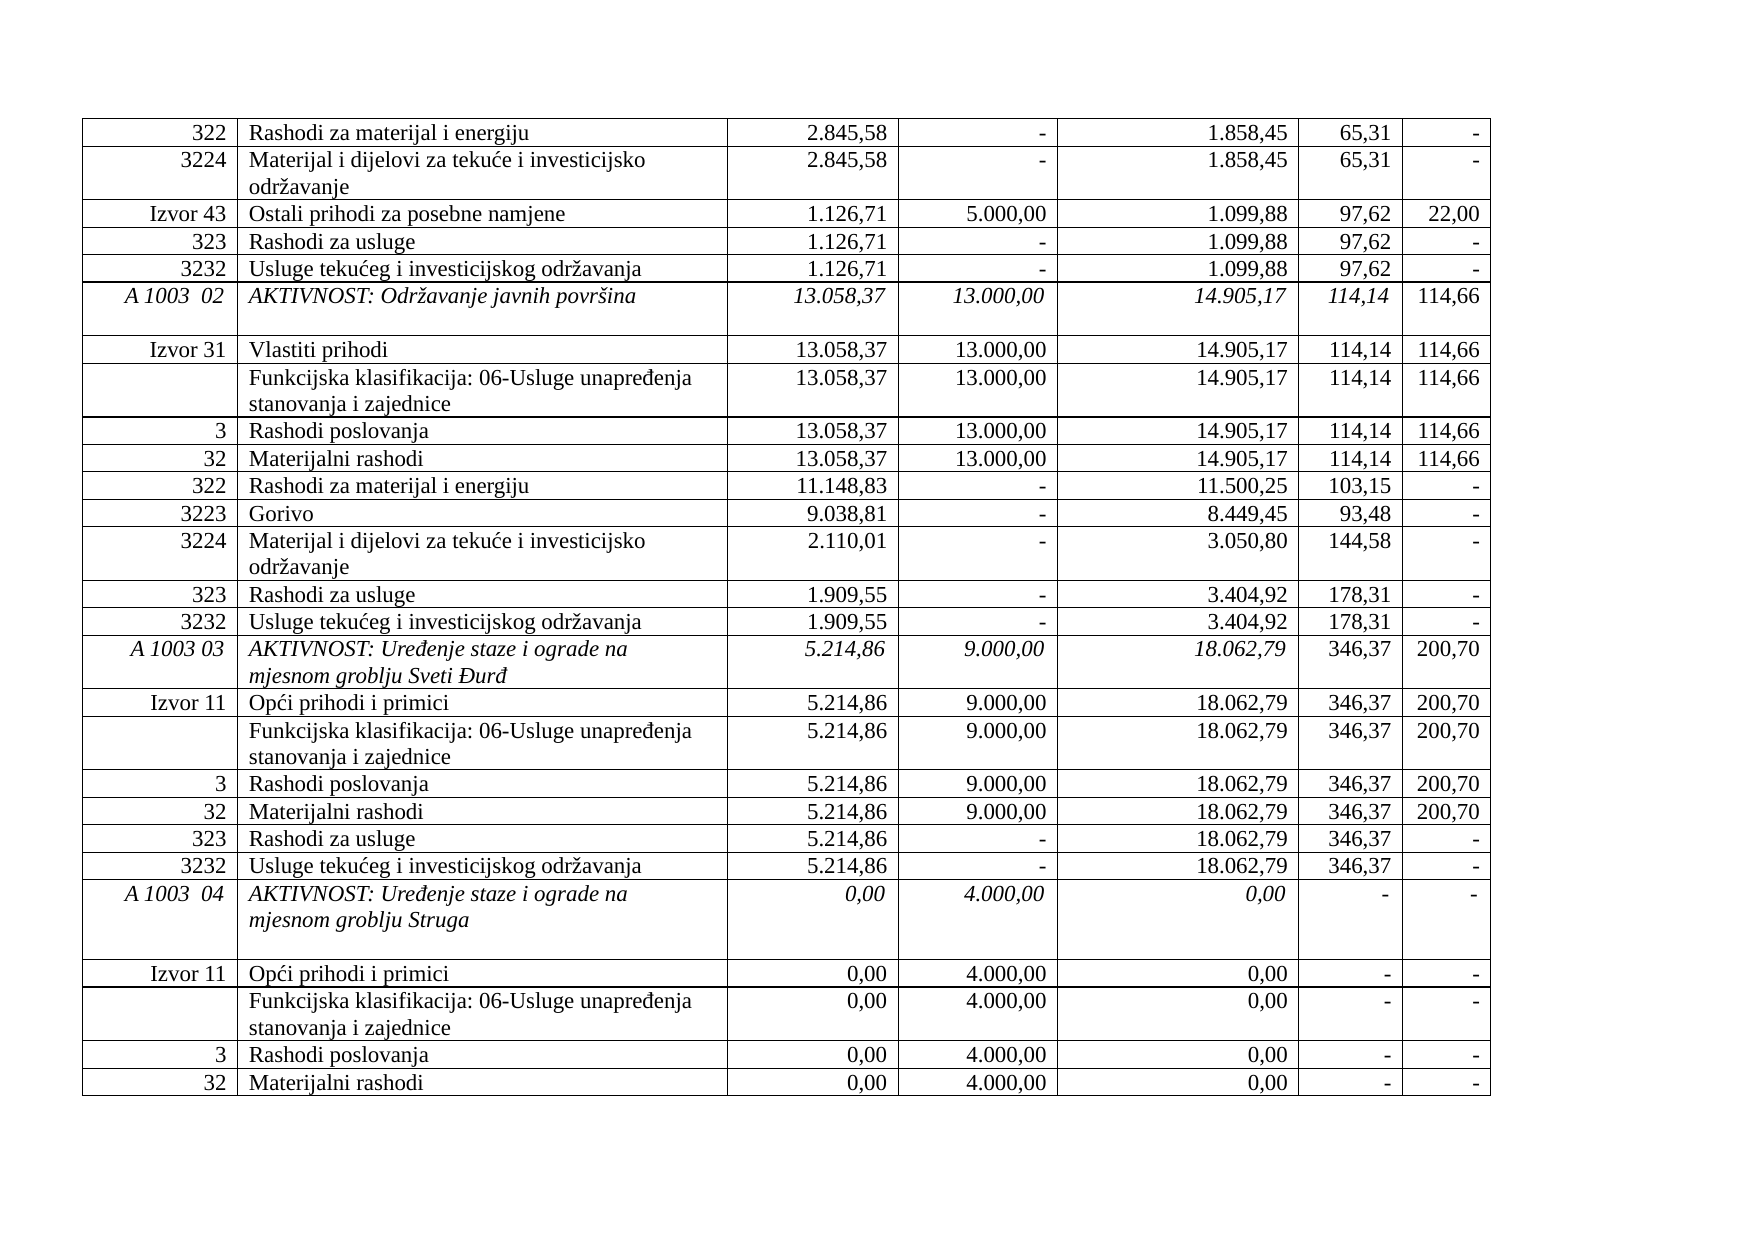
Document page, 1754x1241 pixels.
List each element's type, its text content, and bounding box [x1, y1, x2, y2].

table_cell 2.845,58 [728, 119, 898, 146]
table_cell - [899, 581, 1057, 607]
table_cell 32 [83, 798, 237, 824]
table_cell 13.058,37 [728, 336, 898, 363]
table_cell 13.000,00 [899, 364, 1057, 416]
table_cell 5.214,86 [728, 689, 898, 716]
table_cell 114,66 [1403, 445, 1490, 471]
table_cell 5.214,86 [728, 798, 898, 824]
table_cell 3.404,92 [1058, 581, 1298, 607]
table_cell 3 [83, 418, 237, 444]
table_cell 200,70 [1403, 636, 1490, 688]
table_cell 346,37 [1299, 825, 1402, 852]
table_cell - [899, 527, 1057, 580]
table_cell 32 [83, 445, 237, 471]
table_cell Usluge tekućeg i investicijskog održavanja [238, 608, 727, 634]
table_cell Materijal i dijelovi za tekuće i investicijsko održavanje [238, 147, 727, 199]
table_cell 322 [83, 119, 237, 146]
table_cell 1.126,71 [728, 255, 898, 281]
table_cell - [899, 853, 1057, 879]
table_cell Rashodi za materijal i energiju [238, 472, 727, 498]
table_cell 14.905,17 [1058, 445, 1298, 471]
table_cell Rashodi za usluge [238, 825, 727, 852]
table_cell - [1403, 825, 1490, 852]
table_cell - [1299, 988, 1402, 1040]
table_cell 0,00 [1058, 1069, 1298, 1095]
table_cell 14.905,17 [1058, 364, 1298, 416]
table_cell 3.050,80 [1058, 527, 1298, 580]
table_cell 93,48 [1299, 500, 1402, 526]
table_cell 114,66 [1403, 283, 1490, 335]
table_cell Rashodi poslovanja [238, 770, 727, 797]
table_cell - [1403, 880, 1490, 959]
table_cell - [1299, 960, 1402, 986]
table_cell 114,66 [1403, 418, 1490, 444]
table_cell 18.062,79 [1058, 853, 1298, 879]
table_cell 0,00 [1058, 1041, 1298, 1068]
table_cell 1.099,88 [1058, 200, 1298, 227]
table_cell AKTIVNOST: Uređenje staze i ograde na mjesnom groblju Sveti Đurđ [238, 636, 727, 688]
table_cell 14.905,17 [1058, 336, 1298, 363]
table_cell Izvor 11 [83, 689, 237, 716]
table_cell 346,37 [1299, 853, 1402, 879]
table_cell Rashodi poslovanja [238, 418, 727, 444]
table_cell 22,00 [1403, 200, 1490, 227]
table_cell Funkcijska klasifikacija: 06-Usluge unapređenja stanovanja i zajednice [238, 988, 727, 1040]
table_cell 14.905,17 [1058, 418, 1298, 444]
table_cell 9.000,00 [899, 770, 1057, 797]
table_cell 13.000,00 [899, 445, 1057, 471]
table_cell 144,58 [1299, 527, 1402, 580]
table_cell 323 [83, 825, 237, 852]
table_cell 18.062,79 [1058, 636, 1298, 688]
table_cell 323 [83, 228, 237, 254]
table_cell 3224 [83, 147, 237, 199]
table_cell - [1403, 527, 1490, 580]
table_cell 114,14 [1299, 445, 1402, 471]
table_cell 0,00 [728, 880, 898, 959]
table_cell Materijalni rashodi [238, 1069, 727, 1095]
table_cell 200,70 [1403, 770, 1490, 797]
table_cell Materijalni rashodi [238, 798, 727, 824]
table_cell 14.905,17 [1058, 283, 1298, 335]
table_cell 5.214,86 [728, 825, 898, 852]
table_cell - [1403, 608, 1490, 634]
table_cell 0,00 [728, 1041, 898, 1068]
table_cell 13.000,00 [899, 418, 1057, 444]
table_cell 1.126,71 [728, 200, 898, 227]
table_cell 346,37 [1299, 798, 1402, 824]
table_cell Usluge tekućeg i investicijskog održavanja [238, 853, 727, 879]
table_cell 65,31 [1299, 147, 1402, 199]
table_cell - [899, 500, 1057, 526]
table_cell 0,00 [728, 1069, 898, 1095]
table_cell 200,70 [1403, 798, 1490, 824]
table_cell Opći prihodi i primici [238, 689, 727, 716]
table_cell Rashodi poslovanja [238, 1041, 727, 1068]
table_cell Materijalni rashodi [238, 445, 727, 471]
table_cell 11.500,25 [1058, 472, 1298, 498]
table_cell 0,00 [1058, 960, 1298, 986]
table_cell 4.000,00 [899, 880, 1057, 959]
table_cell 1.099,88 [1058, 228, 1298, 254]
table_cell - [1403, 988, 1490, 1040]
table_cell 114,14 [1299, 364, 1402, 416]
table_cell 1.858,45 [1058, 119, 1298, 146]
table_cell 2.110,01 [728, 527, 898, 580]
table_cell - [1403, 1069, 1490, 1095]
table_cell 13.058,37 [728, 445, 898, 471]
table_cell - [1299, 1041, 1402, 1068]
table_cell 3223 [83, 500, 237, 526]
table_cell 4.000,00 [899, 988, 1057, 1040]
table_cell 18.062,79 [1058, 717, 1298, 769]
table_cell 114,14 [1299, 283, 1402, 335]
table_cell 178,31 [1299, 608, 1402, 634]
table_cell - [899, 147, 1057, 199]
table_cell - [1403, 853, 1490, 879]
table_cell - [899, 608, 1057, 634]
table_cell 322 [83, 472, 237, 498]
table_cell 346,37 [1299, 689, 1402, 716]
table_cell 114,66 [1403, 336, 1490, 363]
table_cell 346,37 [1299, 636, 1402, 688]
table_cell 65,31 [1299, 119, 1402, 146]
table_cell 18.062,79 [1058, 689, 1298, 716]
table_cell 5.000,00 [899, 200, 1057, 227]
table_cell 4.000,00 [899, 1069, 1057, 1095]
table_cell 0,00 [1058, 880, 1298, 959]
table_cell A 1003 02 [83, 283, 237, 335]
table_cell - [1403, 581, 1490, 607]
table_cell 346,37 [1299, 770, 1402, 797]
table_cell Izvor 43 [83, 200, 237, 227]
table_cell 9.000,00 [899, 798, 1057, 824]
table_cell 200,70 [1403, 689, 1490, 716]
table_cell - [899, 472, 1057, 498]
table_cell 13.058,37 [728, 283, 898, 335]
table_cell 3 [83, 770, 237, 797]
table_cell - [1403, 228, 1490, 254]
table_cell [83, 988, 237, 1040]
table_cell - [1403, 1041, 1490, 1068]
table_cell 97,62 [1299, 200, 1402, 227]
table_cell 114,14 [1299, 336, 1402, 363]
table_cell - [1403, 960, 1490, 986]
table_cell - [899, 255, 1057, 281]
table_cell 13.000,00 [899, 336, 1057, 363]
table_cell AKTIVNOST: Održavanje javnih površina [238, 283, 727, 335]
table_cell Rashodi za usluge [238, 581, 727, 607]
table_cell 5.214,86 [728, 717, 898, 769]
table_cell - [899, 228, 1057, 254]
table_cell Materijal i dijelovi za tekuće i investicijsko održavanje [238, 527, 727, 580]
table_cell 9.000,00 [899, 689, 1057, 716]
table_cell 4.000,00 [899, 1041, 1057, 1068]
table_cell 114,14 [1299, 418, 1402, 444]
table_cell 8.449,45 [1058, 500, 1298, 526]
table_cell 1.126,71 [728, 228, 898, 254]
table_cell 178,31 [1299, 581, 1402, 607]
table_cell Izvor 31 [83, 336, 237, 363]
table_cell [83, 364, 237, 416]
table_cell 3 [83, 1041, 237, 1068]
table_cell 1.099,88 [1058, 255, 1298, 281]
table_cell 1.858,45 [1058, 147, 1298, 199]
table_cell 0,00 [1058, 988, 1298, 1040]
table_cell 1.909,55 [728, 581, 898, 607]
table_cell Izvor 11 [83, 960, 237, 986]
table_cell 9.038,81 [728, 500, 898, 526]
table_cell 9.000,00 [899, 717, 1057, 769]
table_cell - [899, 825, 1057, 852]
table_cell - [899, 119, 1057, 146]
table_cell 9.000,00 [899, 636, 1057, 688]
table_cell 13.058,37 [728, 418, 898, 444]
table_cell 18.062,79 [1058, 825, 1298, 852]
table_cell Ostali prihodi za posebne namjene [238, 200, 727, 227]
table_cell 3232 [83, 608, 237, 634]
table_cell 3.404,92 [1058, 608, 1298, 634]
table_cell 323 [83, 581, 237, 607]
table_cell 18.062,79 [1058, 798, 1298, 824]
table_cell Gorivo [238, 500, 727, 526]
table_cell - [1403, 255, 1490, 281]
table_cell Rashodi za usluge [238, 228, 727, 254]
table_cell Vlastiti prihodi [238, 336, 727, 363]
table_cell Funkcijska klasifikacija: 06-Usluge unapređenja stanovanja i zajednice [238, 717, 727, 769]
table_cell 18.062,79 [1058, 770, 1298, 797]
table_cell 32 [83, 1069, 237, 1095]
table_cell 3232 [83, 255, 237, 281]
table_cell 2.845,58 [728, 147, 898, 199]
table_cell 114,66 [1403, 364, 1490, 416]
table_cell AKTIVNOST: Uređenje staze i ograde na mjesnom groblju Struga [238, 880, 727, 959]
table_cell 4.000,00 [899, 960, 1057, 986]
table_cell Opći prihodi i primici [238, 960, 727, 986]
table_cell 13.058,37 [728, 364, 898, 416]
table_cell 97,62 [1299, 255, 1402, 281]
table_cell 5.214,86 [728, 853, 898, 879]
table_cell Usluge tekućeg i investicijskog održavanja [238, 255, 727, 281]
table_cell 346,37 [1299, 717, 1402, 769]
table_cell A 1003 04 [83, 880, 237, 959]
table_cell 103,15 [1299, 472, 1402, 498]
table_cell 97,62 [1299, 228, 1402, 254]
table_cell 5.214,86 [728, 770, 898, 797]
table_cell 3232 [83, 853, 237, 879]
table_cell - [1299, 880, 1402, 959]
table_cell [83, 717, 237, 769]
table_cell 1.909,55 [728, 608, 898, 634]
table_cell - [1299, 1069, 1402, 1095]
table_cell 0,00 [728, 960, 898, 986]
table_cell - [1403, 500, 1490, 526]
table_cell - [1403, 119, 1490, 146]
table_cell - [1403, 472, 1490, 498]
table_cell 0,00 [728, 988, 898, 1040]
table_cell 11.148,83 [728, 472, 898, 498]
table_cell 13.000,00 [899, 283, 1057, 335]
table_cell 5.214,86 [728, 636, 898, 688]
table_cell 3224 [83, 527, 237, 580]
table_cell - [1403, 147, 1490, 199]
table_cell Rashodi za materijal i energiju [238, 119, 727, 146]
table_cell A 1003 03 [83, 636, 237, 688]
table_cell Funkcijska klasifikacija: 06-Usluge unapređenja stanovanja i zajednice [238, 364, 727, 416]
table_cell 200,70 [1403, 717, 1490, 769]
